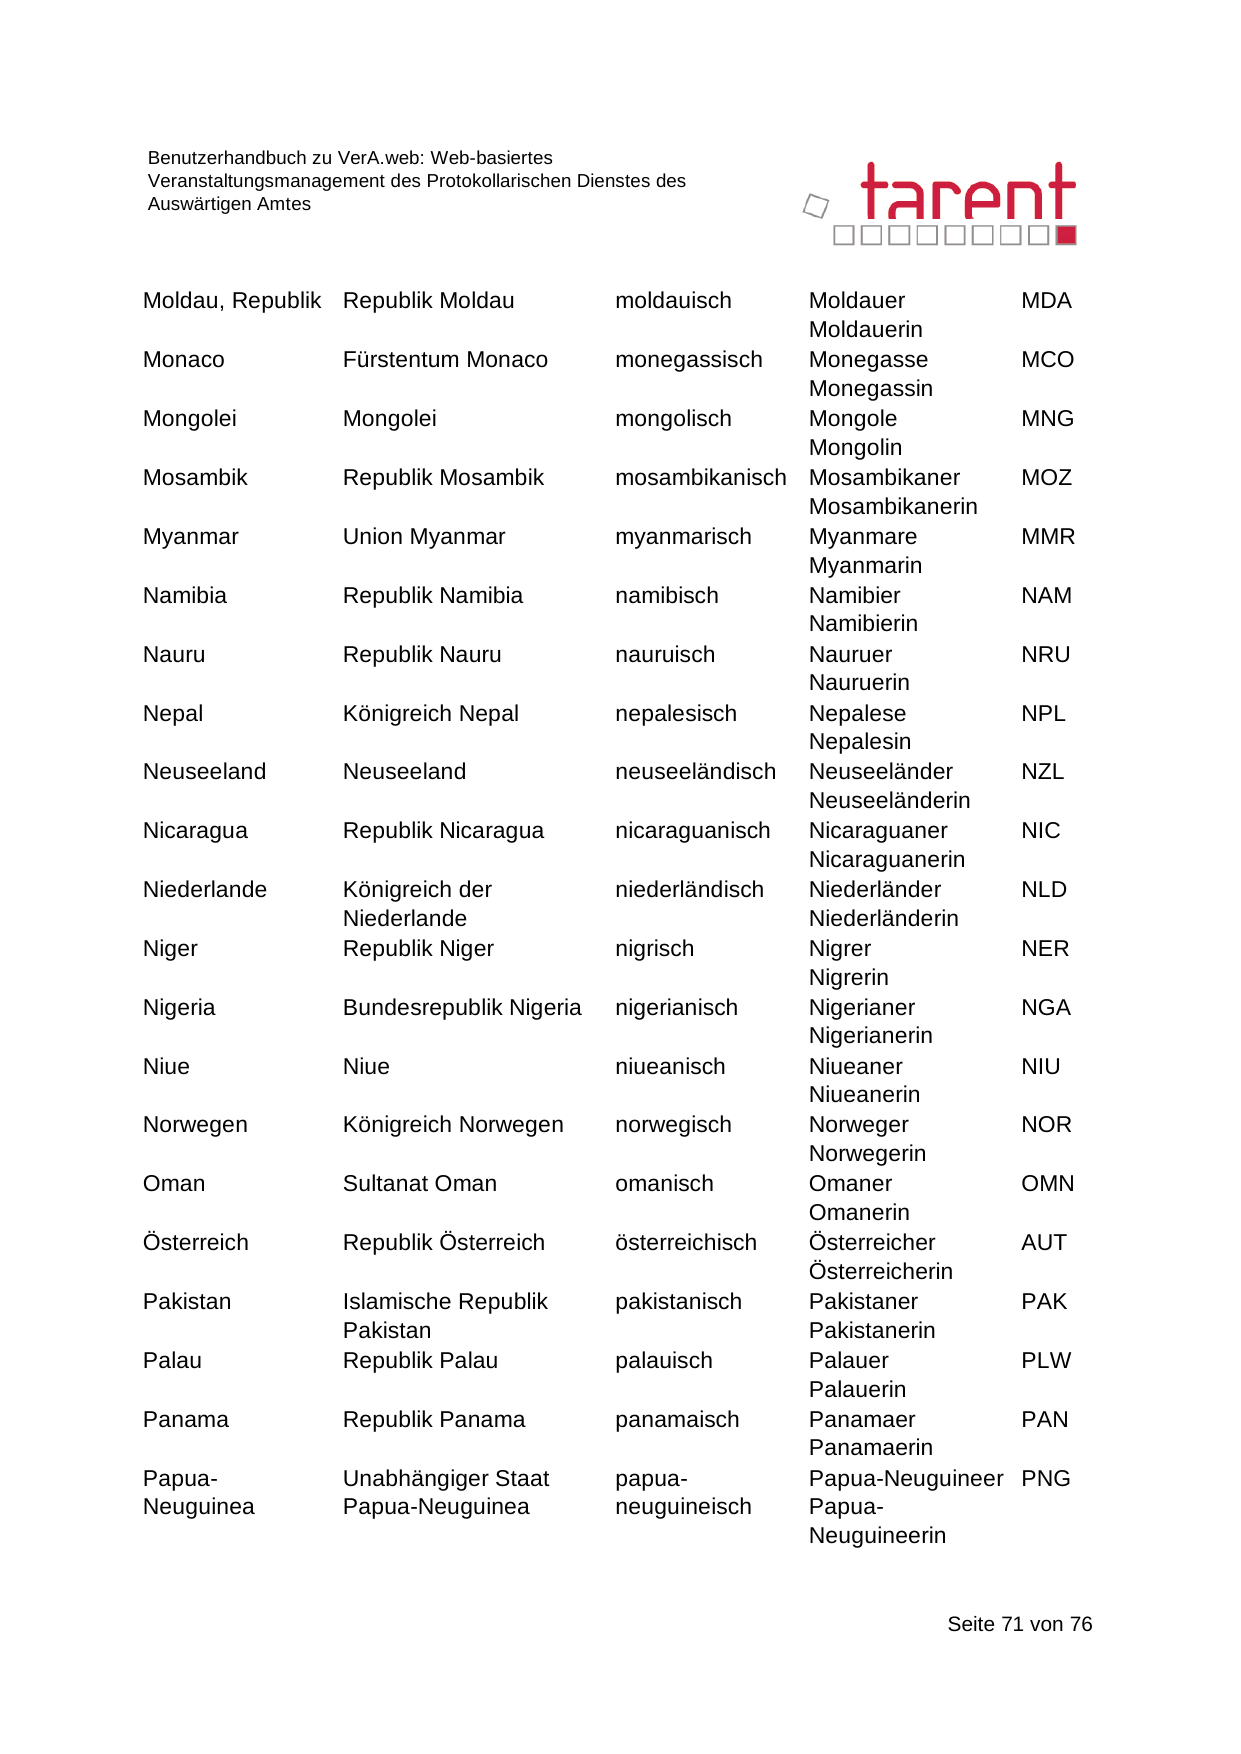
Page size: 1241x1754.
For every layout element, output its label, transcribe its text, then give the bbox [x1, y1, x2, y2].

table_cell Namibia [135, 578, 335, 637]
table_cell Republik Nicaragua [335, 814, 608, 872]
table_cell Nicaragua [135, 814, 335, 872]
table_cell Republik Moldau [335, 284, 608, 343]
table_cell Königreich Nepal [335, 696, 608, 754]
table_cell NPL [1014, 696, 1107, 754]
table_cell Nepalese Nepalesin [801, 696, 1014, 754]
table_cell nepalesisch [608, 696, 801, 754]
table_cell Norwegen [135, 1108, 335, 1167]
table_cell NER [1014, 931, 1107, 990]
table_cell mosambikanisch [608, 460, 801, 519]
table_cell Republik Niger [335, 931, 608, 990]
table_cell Mongolei [335, 401, 608, 460]
table_cell MMR [1014, 519, 1107, 578]
table_cell niederländisch [608, 872, 801, 931]
table_cell Mosambik [135, 460, 335, 519]
table_cell Fürstentum Monaco [335, 343, 608, 401]
table_cell NIC [1014, 814, 1107, 872]
table_cell Neuseeländer Neuseeländerin [801, 755, 1014, 813]
table_cell Myanmar [135, 519, 335, 578]
table_cell österreichisch [608, 1225, 801, 1284]
table_cell NLD [1014, 872, 1107, 931]
table_cell Oman [135, 1167, 335, 1225]
table_cell Papua-Neuguineer Papua-Neuguineerin [801, 1461, 1014, 1548]
table_cell Nepal [135, 696, 335, 754]
table_cell moldauisch [608, 284, 801, 343]
table_cell Republik Panama [335, 1402, 608, 1461]
picture [790, 151, 1091, 255]
table_cell pakistanisch [608, 1284, 801, 1343]
table_cell Panamaer Panamaerin [801, 1402, 1014, 1461]
table_cell NRU [1014, 637, 1107, 696]
table_cell Nigrer Nigrerin [801, 931, 1014, 990]
table_cell NZL [1014, 755, 1107, 813]
table_cell Sultanat Oman [335, 1167, 608, 1225]
table_cell Papua-Neuguinea [135, 1461, 335, 1548]
table_cell Republik Nauru [335, 637, 608, 696]
table_cell PLW [1014, 1343, 1107, 1402]
table_cell Palauer Palauerin [801, 1343, 1014, 1402]
table_cell nigerianisch [608, 990, 801, 1049]
table_cell NGA [1014, 990, 1107, 1049]
table_cell MCO [1014, 343, 1107, 401]
table_cell PNG [1014, 1461, 1107, 1548]
table_cell Republik Österreich [335, 1225, 608, 1284]
table_cell Republik Palau [335, 1343, 608, 1402]
table_cell Niederländer Niederländerin [801, 872, 1014, 931]
table_cell Niue [135, 1049, 335, 1108]
table_cell Königreich der Niederlande [335, 872, 608, 931]
table_cell MNG [1014, 401, 1107, 460]
table_cell palauisch [608, 1343, 801, 1402]
table_cell Monegasse Monegassin [801, 343, 1014, 401]
table_cell myanmarisch [608, 519, 801, 578]
table_cell panamaisch [608, 1402, 801, 1461]
table_cell Niue [335, 1049, 608, 1108]
table_cell PAK [1014, 1284, 1107, 1343]
table_cell nicaraguanisch [608, 814, 801, 872]
table_cell Neuseeland [135, 755, 335, 813]
table_cell norwegisch [608, 1108, 801, 1167]
table_cell Pakistaner Pakistanerin [801, 1284, 1014, 1343]
table_cell Union Myanmar [335, 519, 608, 578]
table_cell Mongolei [135, 401, 335, 460]
table_cell NAM [1014, 578, 1107, 637]
table_cell Palau [135, 1343, 335, 1402]
table_cell MOZ [1014, 460, 1107, 519]
table_cell nigrisch [608, 931, 801, 990]
table_cell Namibier Namibierin [801, 578, 1014, 637]
table_cell namibisch [608, 578, 801, 637]
table_cell Niger [135, 931, 335, 990]
table_cell Monaco [135, 343, 335, 401]
table_cell NIU [1014, 1049, 1107, 1108]
table_cell Mongole Mongolin [801, 401, 1014, 460]
table_cell Republik Namibia [335, 578, 608, 637]
table_cell Königreich Norwegen [335, 1108, 608, 1167]
table_cell Unabhängiger Staat Papua-Neuguinea [335, 1461, 608, 1548]
table_cell PAN [1014, 1402, 1107, 1461]
table_cell OMN [1014, 1167, 1107, 1225]
table_cell Mosambikaner Mosambikanerin [801, 460, 1014, 519]
table_cell Pakistan [135, 1284, 335, 1343]
table_cell Niueaner Niueanerin [801, 1049, 1014, 1108]
table_cell Nauru [135, 637, 335, 696]
table_cell Moldau, Republik [135, 284, 335, 343]
table_cell Nicaraguaner Nicaraguanerin [801, 814, 1014, 872]
table_cell Neuseeland [335, 755, 608, 813]
table_cell Österreicher Österreicherin [801, 1225, 1014, 1284]
table_cell Omaner Omanerin [801, 1167, 1014, 1225]
table_cell AUT [1014, 1225, 1107, 1284]
table_cell Myanmare Myanmarin [801, 519, 1014, 578]
table_cell niueanisch [608, 1049, 801, 1108]
table_cell Nigerianer Nigerianerin [801, 990, 1014, 1049]
table_cell papua-neuguineisch [608, 1461, 801, 1548]
table_cell monegassisch [608, 343, 801, 401]
table_cell NOR [1014, 1108, 1107, 1167]
table_cell Nigeria [135, 990, 335, 1049]
table_cell neuseeländisch [608, 755, 801, 813]
table_cell Österreich [135, 1225, 335, 1284]
table_cell Niederlande [135, 872, 335, 931]
table_cell Bundesrepublik Nigeria [335, 990, 608, 1049]
table_cell Islamische Republik Pakistan [335, 1284, 608, 1343]
table_cell nauruisch [608, 637, 801, 696]
table_cell omanisch [608, 1167, 801, 1225]
table_cell mongolisch [608, 401, 801, 460]
table_cell Panama [135, 1402, 335, 1461]
table_cell Moldauer Moldauerin [801, 284, 1014, 343]
table_cell Norweger Norwegerin [801, 1108, 1014, 1167]
table_cell Republik Mosambik [335, 460, 608, 519]
table_cell MDA [1014, 284, 1107, 343]
table_cell Nauruer Nauruerin [801, 637, 1014, 696]
